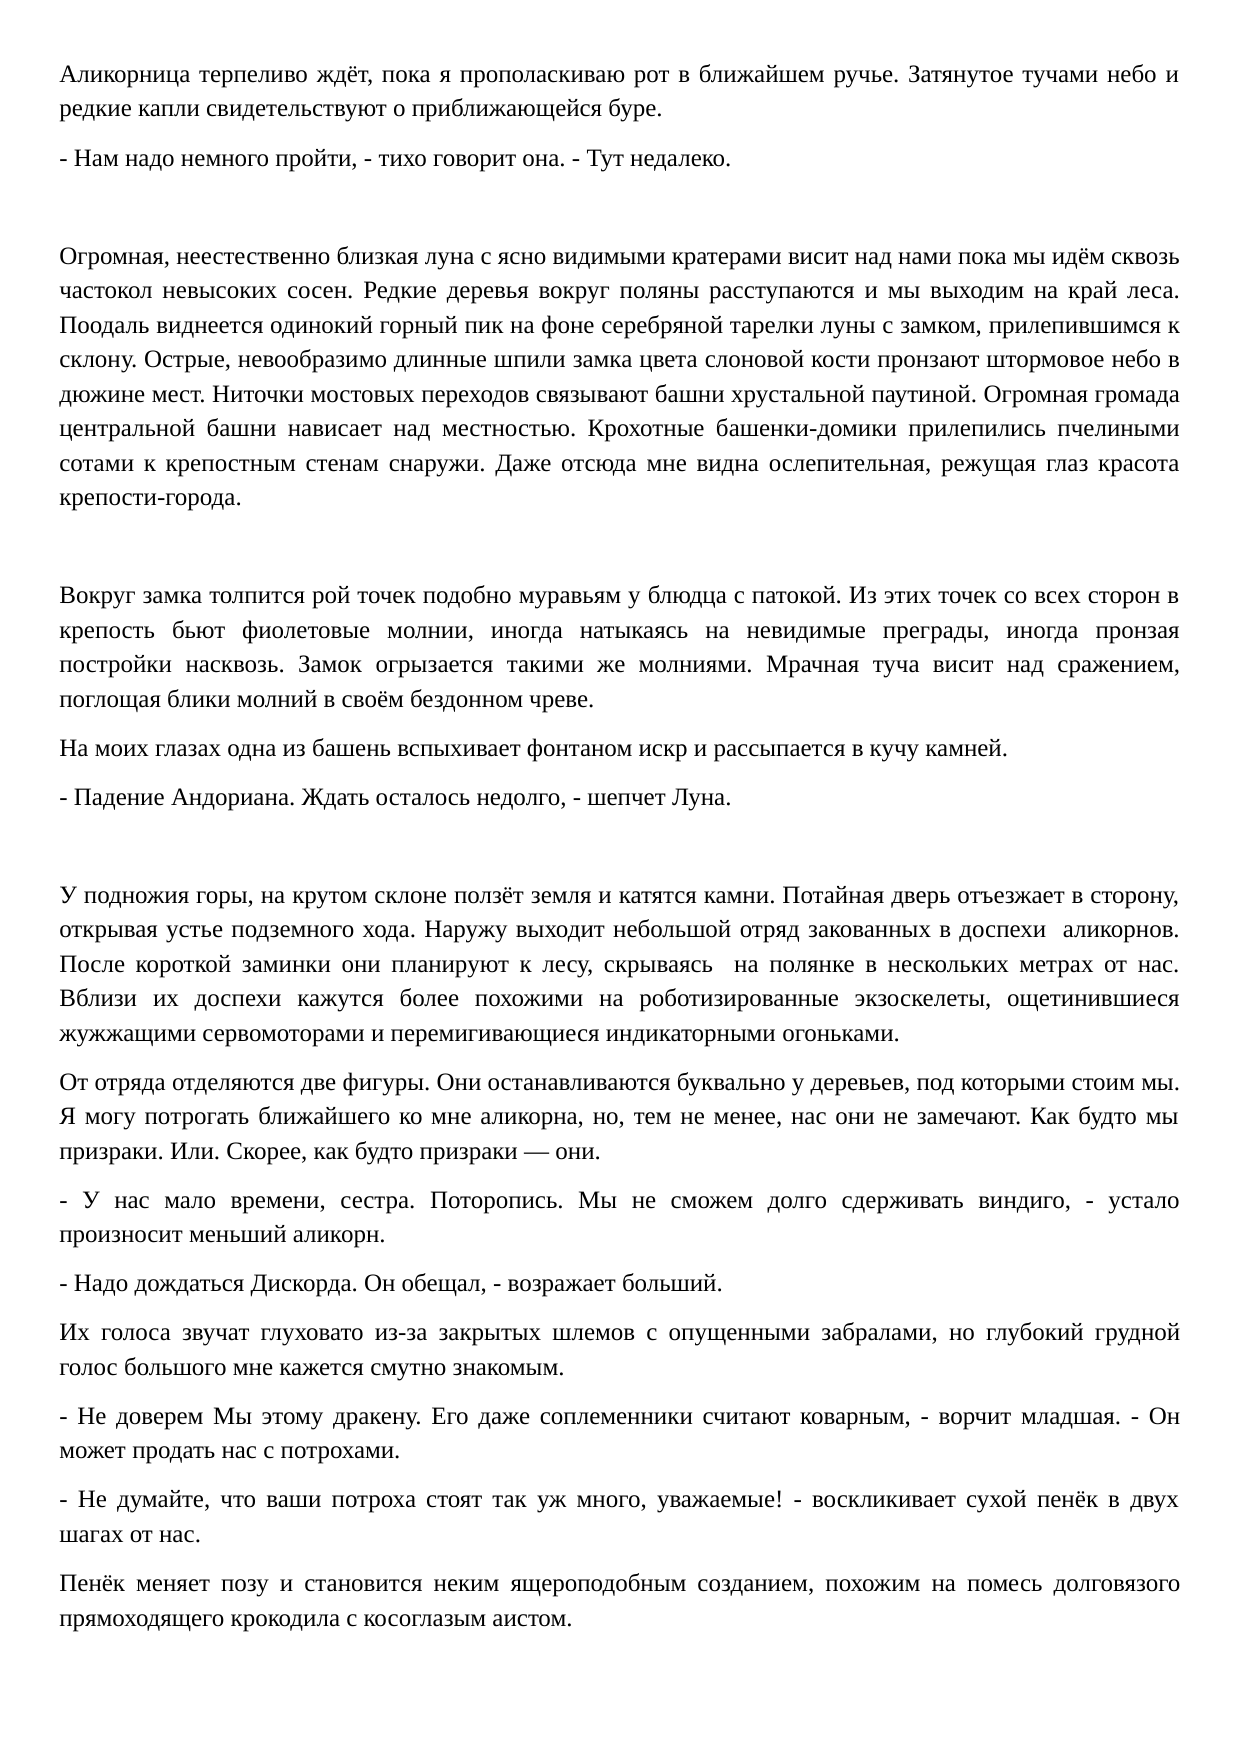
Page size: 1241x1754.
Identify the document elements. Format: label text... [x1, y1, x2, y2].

text На моих глазах одна из башень вспыхивает фонтаном искр и рассыпается в кучу камней. [59, 733, 1181, 761]
text Огромная, неестественно близкая луна с ясно видимыми кратерами висит над нами пока мы идём сквозь частокол невысоких сосен. Редкие деревья вокруг поляны расступаются и мы выходим на край леса. Поодаль виднеется одинокий горный пик на фоне серебряной тарелки луны с замком, прилепившимся к склону. Острые, невообразимо длинные шпили замка цвета слоновой кости пронзают штормовое небо в дюжине мест. Ниточки мостовых переходов связывают башни хрустальной паутиной. Огромная громада центральной башни нависает над местностью. Крохотные башенки-домики прилепились пчелиными сотами к крепостным стенам снаружи. Даже отсюда мне видна ослепительная, режущая глаз красота крепости-города. [59, 241, 1181, 511]
text - У нас мало времени, сестра. Поторопись. Мы не сможем долго сдерживать виндиго, - устало произносит меньший аликорн. [59, 1185, 1181, 1248]
text - Не доверем Мы этому дракену. Его даже соплеменники считают коварным, - ворчит младшая. - Он может продать нас с потрохами. [59, 1401, 1181, 1464]
text Вокруг замка толпится рой точек подобно муравьям у блюдца с патокой. Из этих точек со всех сторон в крепость бьют фиолетовые молнии, иногда натыкаясь на невидимые преграды, иногда пронзая постройки насквозь. Замок огрызается такими же молниями. Мрачная туча висит над сражением, поглощая блики молний в своём бездонном чреве. [59, 580, 1181, 712]
text - Не думайте, что ваши потроха стоят так уж много, уважаемые! - воскликивает сухой пенёк в двух шагах от нас. [59, 1484, 1181, 1548]
text Пенёк меняет позу и становится неким ящероподобным созданием, похожим на помесь долговязого прямоходящего крокодила с косоглазым аистом. [59, 1568, 1181, 1631]
text - Нам надо немного пройти, - тихо говорит она. - Тут недалеко. [59, 143, 1181, 171]
text От отряда отделяются две фигуры. Они останавливаются буквально у деревьев, под которыми стоим мы. Я могу потрогать ближайшего ко мне аликорна, но, тем не менее, нас они не замечают. Как будто мы призраки. Или. Скорее, как будто призраки — они. [59, 1067, 1181, 1164]
text У подножия горы, на крутом склоне ползёт земля и катятся камни. Потайная дверь отъезжает в сторону, открывая устье подземного хода. Наружу выходит небольшой отряд закованных в доспехи аликорнов. После короткой заминки они планируют к лесу, скрываясь на полянке в нескольких метрах от нас. Вблизи их доспехи кажутся более похожими на роботизированные экзоскелеты, ощетинившиеся жужжащими сервомоторами и перемигивающиеся индикаторными огоньками. [59, 880, 1181, 1047]
text Аликорница терпеливо ждёт, пока я прополаскиваю рот в ближайшем ручье. Затянутое тучами небо и редкие капли свидетельствуют о приближающейся буре. [59, 59, 1181, 122]
text - Падение Андориана. Ждать осталось недолго, - шепчет Луна. [59, 782, 1181, 811]
text Их голоса звучат глуховато из-за закрытых шлемов с опущенными забралами, но глубокий грудной голос большого мне кажется смутно знакомым. [59, 1317, 1181, 1381]
text - Надо дождаться Дискорда. Он обещал, - возражает больший. [59, 1268, 1181, 1297]
